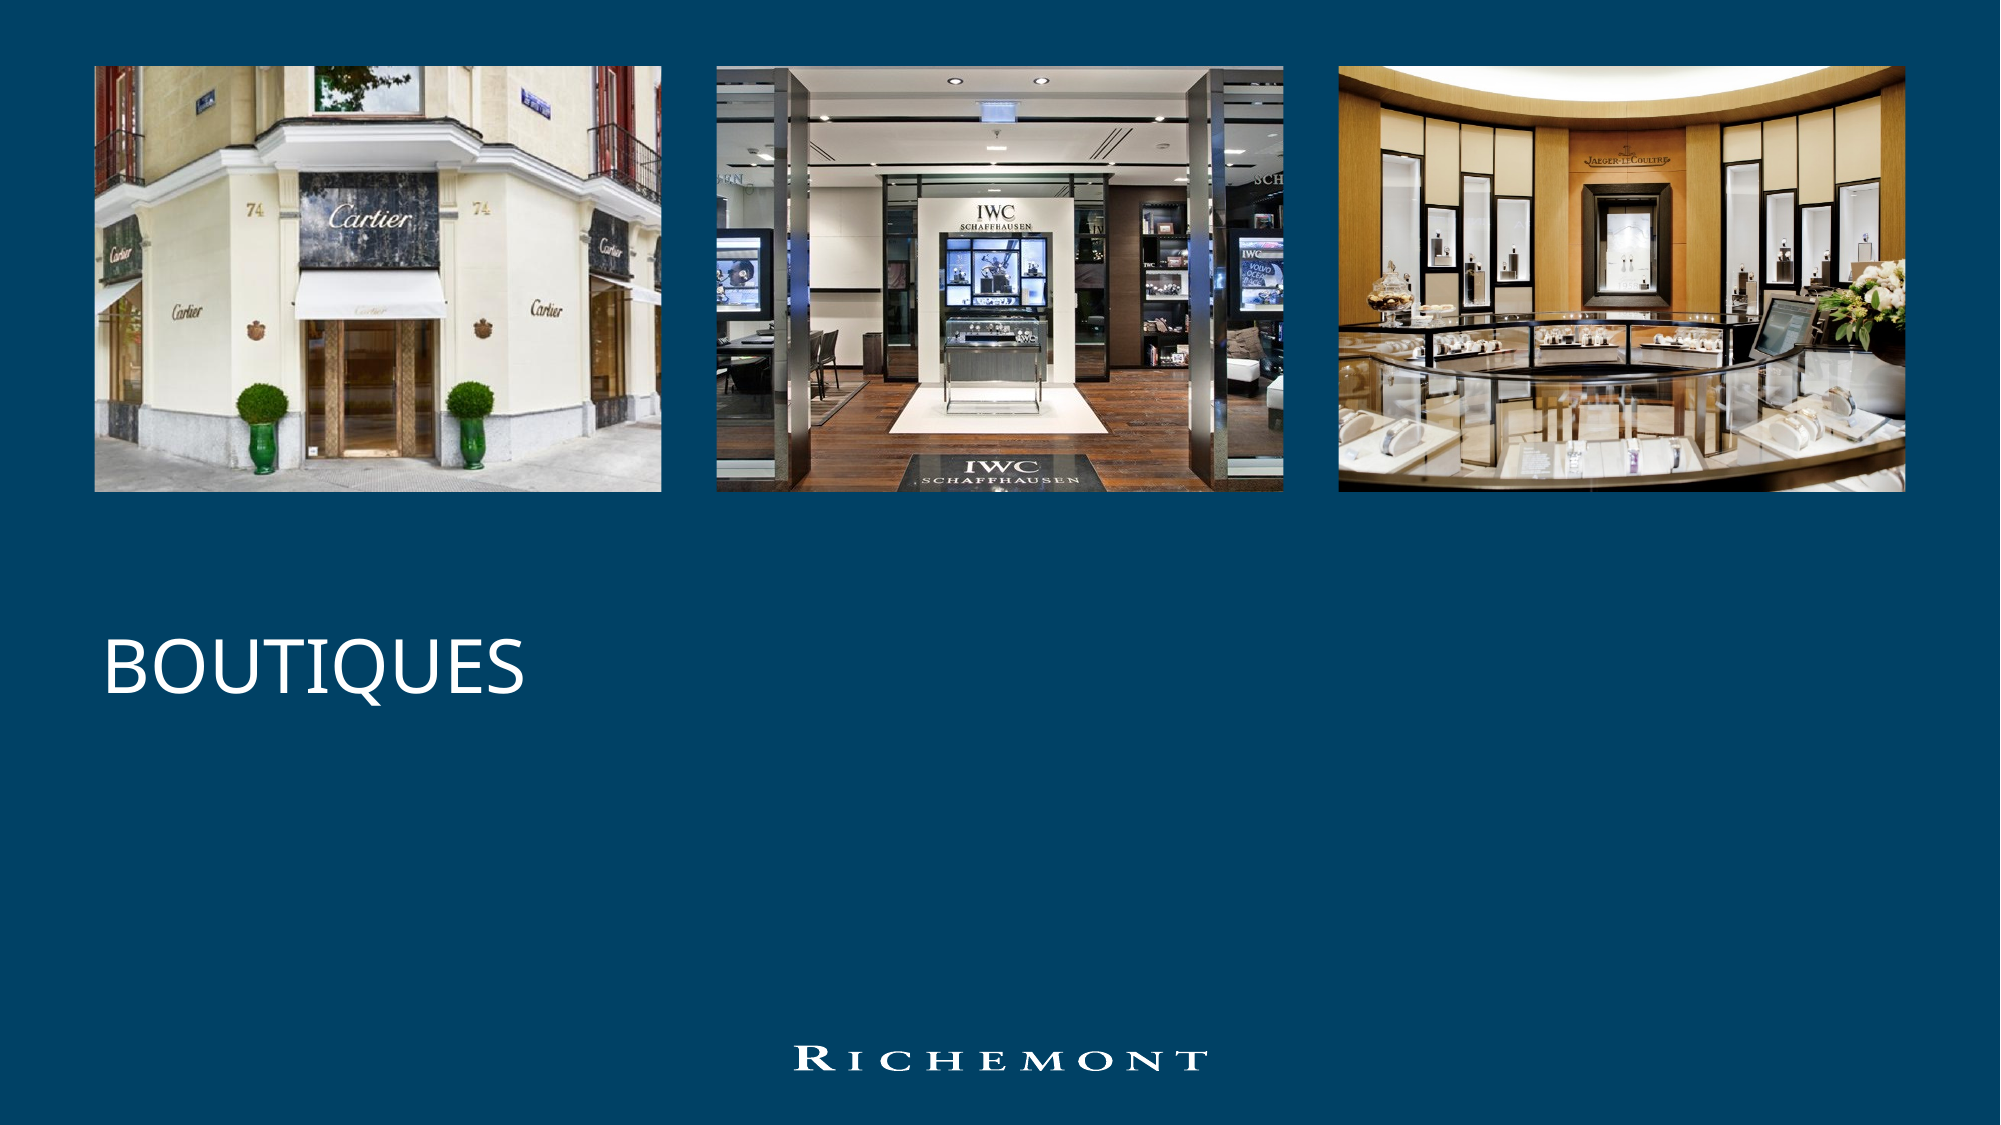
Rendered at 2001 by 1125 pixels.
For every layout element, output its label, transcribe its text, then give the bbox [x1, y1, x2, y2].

picture [1338, 66, 1906, 492]
picture [94, 66, 662, 492]
title boutiques [101, 581, 1898, 761]
picture [716, 66, 1284, 492]
